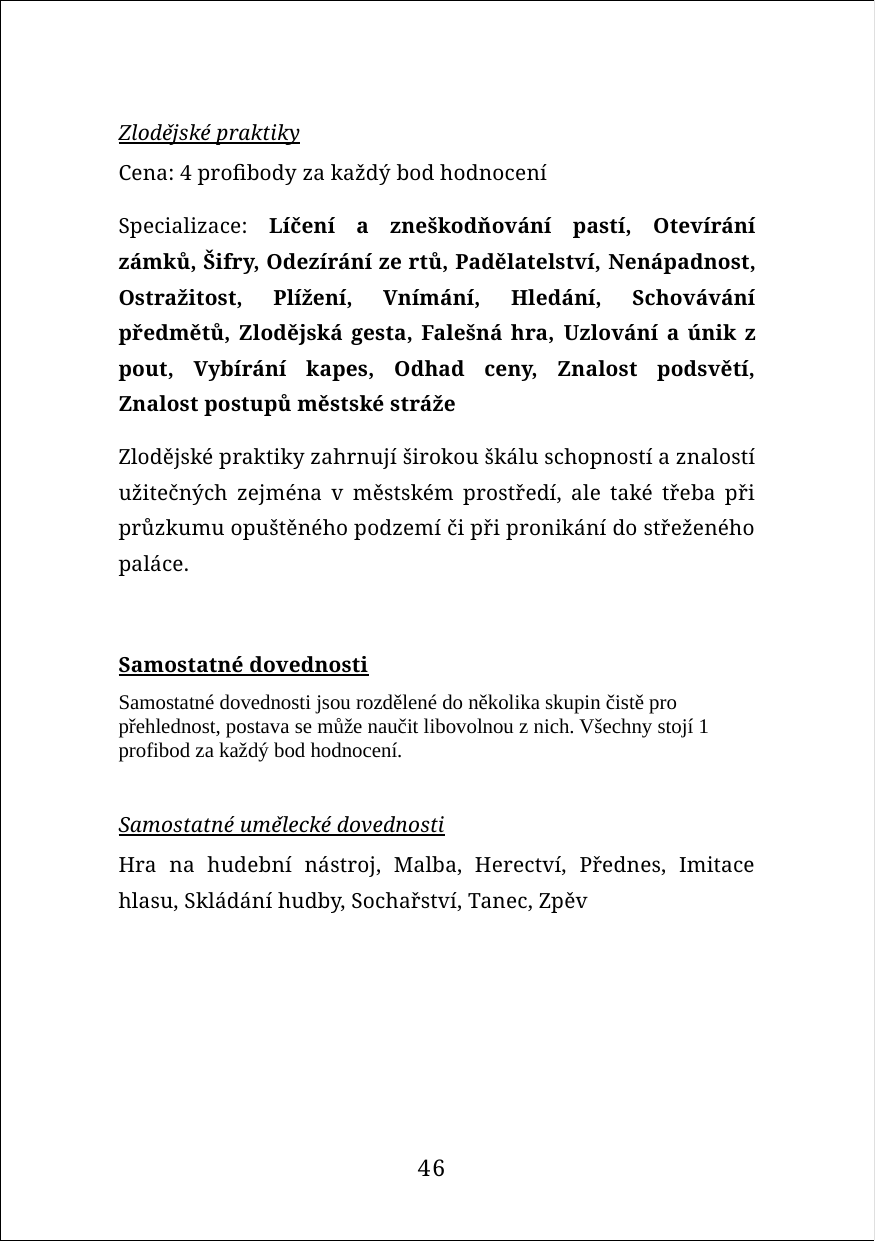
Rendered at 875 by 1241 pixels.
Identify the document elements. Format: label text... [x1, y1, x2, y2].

text Zlodějské praktiky zahrnují širokou škálu schopností a znalostí užitečných zejména v městském prostředí, ale také třeba při průzkumu opuštěného podzemí či při pronikání do střeženého paláce. [118, 442, 756, 577]
text Hra na hudební nástroj, Malba, Herectví, Přednes, Imitace hlasu, Skládání hudby, Sochařství, Tanec, Zpěv [118, 850, 756, 914]
subtitle Zlodějské praktiky [118, 118, 756, 147]
text Cena: 4 profibody za každý bod hodnocení [118, 158, 756, 187]
text Samostatné dovednosti jsou rozdělené do několika skupin čistě pro přehlednost, postava se může naučit libovolnou z nich. Všechny stojí 1 profibod za každý bod hodnocení. [118, 690, 756, 762]
text Specializace: Líčení a zneškodňování pastí, Otevírání zámků, Šifry, Odezírání ze rtů, Padělatelství, Nenápadnost, Ostražitost, Plížení, Vnímání, Hledání, Schovávání předmětů, Zlodějská gesta, Falešná hra, Uzlování a únik z pout, Vybírání kapes, Odhad ceny, Znalost podsvětí, Znalost postupů městské stráže [118, 212, 756, 418]
subtitle Samostatné dovednosti [118, 650, 756, 678]
subtitle Samostatné umělecké dovednosti [118, 810, 756, 838]
